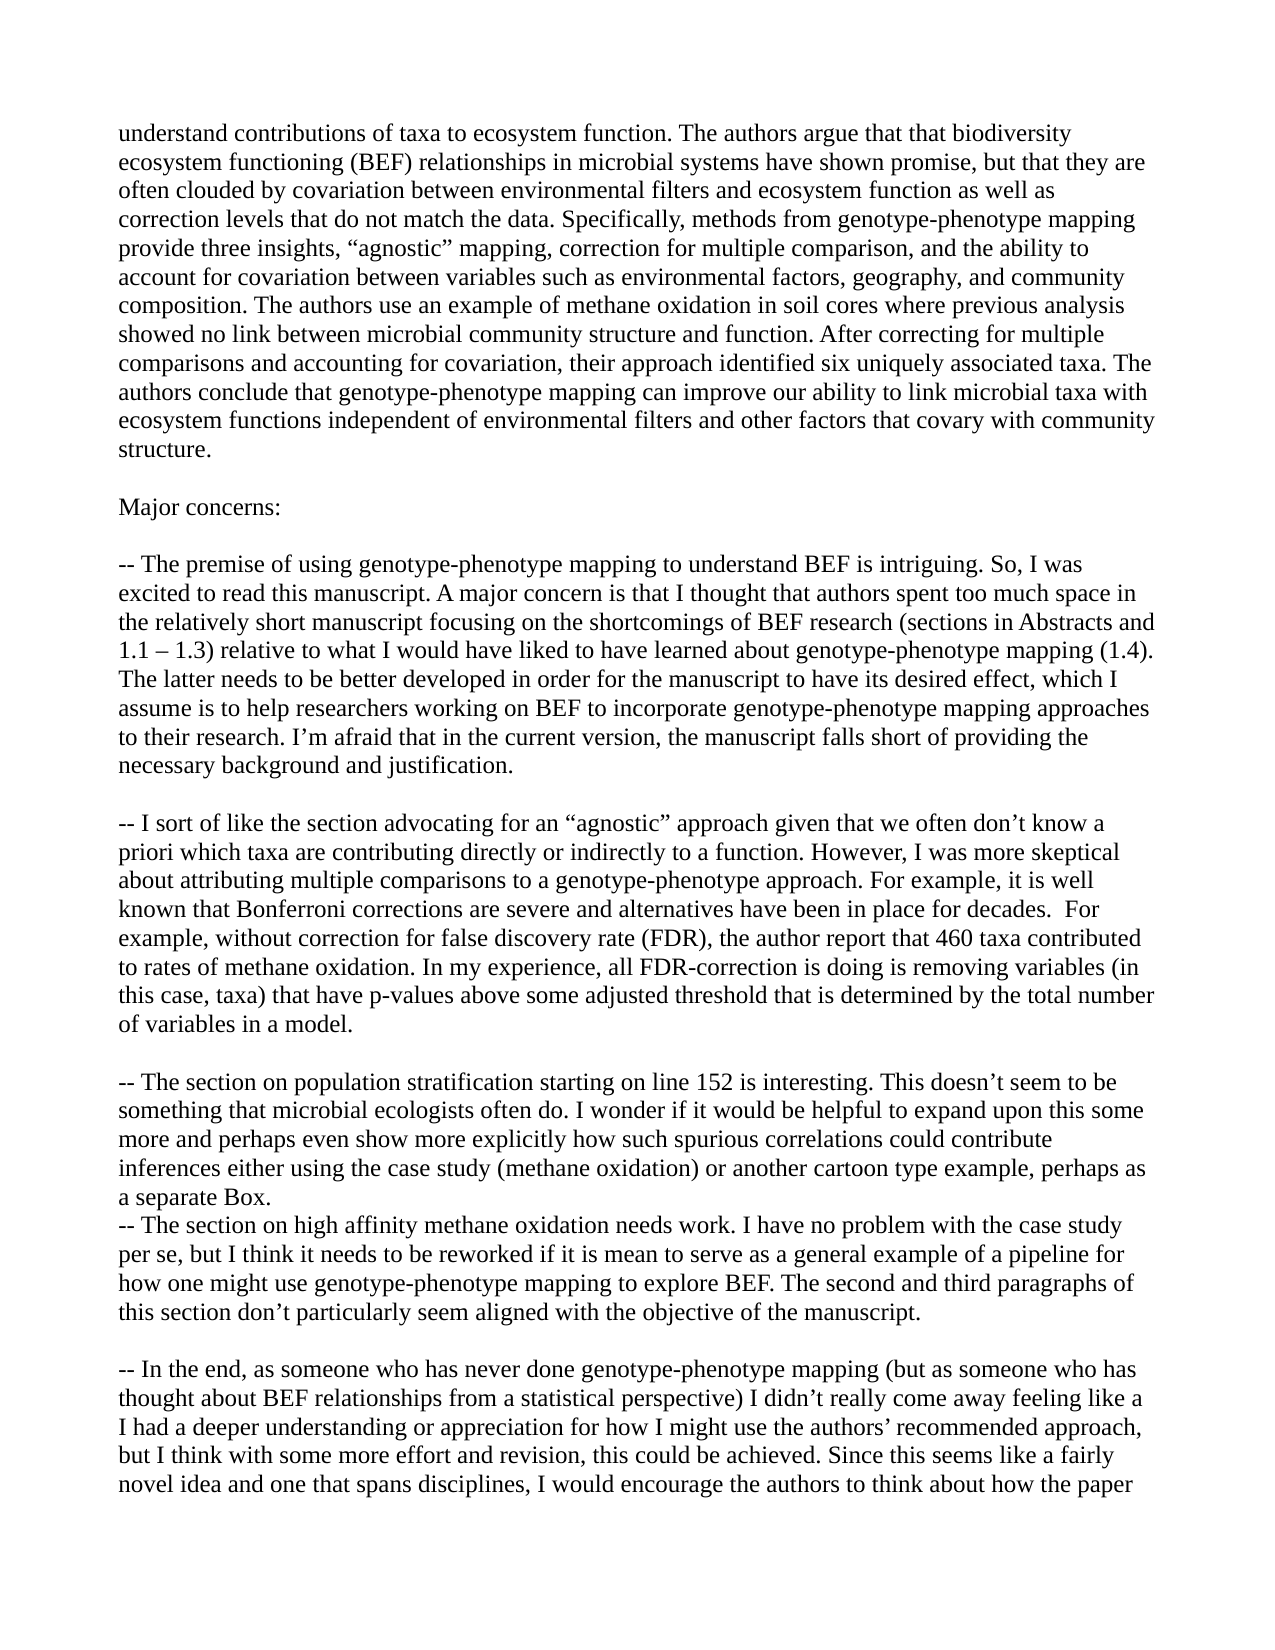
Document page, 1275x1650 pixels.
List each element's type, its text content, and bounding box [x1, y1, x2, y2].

text -- I sort of like the section advocating for an “agnostic” approach given that we often don’t know a priori which taxa are contributing directly or indirectly to a function. However, I was more skeptical about attributing multiple comparisons to a genotype-phenotype approach. For example, it is well known that Bonferroni corrections are severe and alternatives have been in place for decades. For example, without correction for false discovery rate (FDR), the author report that 460 taxa contributed to rates of methane oxidation. In my experience, all FDR-correction is doing is removing variables (in this case, taxa) that have p-values above some adjusted threshold that is determined by the total number of variables in a model. [118, 808, 1157, 1038]
text -- The section on population stratification starting on line 152 is interesting. This doesn’t seem to be something that microbial ecologists often do. I wonder if it would be helpful to expand upon this some more and perhaps even show more explicitly how such spurious correlations could contribute inferences either using the case study (methane oxidation) or another cartoon type example, perhaps as a separate Box. [118, 1067, 1157, 1211]
text Major concerns: [118, 492, 1157, 521]
text -- The premise of using genotype-phenotype mapping to understand BEF is intriguing. So, I was excited to read this manuscript. A major concern is that I thought that authors spent too much space in the relatively short manuscript focusing on the shortcomings of BEF research (sections in Abstracts and 1.1 – 1.3) relative to what I would have liked to have learned about genotype-phenotype mapping (1.4). The latter needs to be better developed in order for the manuscript to have its desired effect, which I assume is to help researchers working on BEF to incorporate genotype-phenotype mapping approaches to their research. I’m afraid that in the current version, the manuscript falls short of providing the necessary background and justification. [118, 549, 1157, 779]
text understand contributions of taxa to ecosystem function. The authors argue that that biodiversity ecosystem functioning (BEF) relationships in microbial systems have shown promise, but that they are often clouded by covariation between environmental filters and ecosystem function as well as correction levels that do not match the data. Specifically, methods from genotype-phenotype mapping provide three insights, “agnostic” mapping, correction for multiple comparison, and the ability to account for covariation between variables such as environmental factors, geography, and community composition. The authors use an example of methane oxidation in soil cores where previous analysis showed no link between microbial community structure and function. After correcting for multiple comparisons and accounting for covariation, their approach identified six uniquely associated taxa. The authors conclude that genotype-phenotype mapping can improve our ability to link microbial taxa with ecosystem functions independent of environmental filters and other factors that covary with community structure. [118, 118, 1157, 463]
text -- In the end, as someone who has never done genotype-phenotype mapping (but as someone who has thought about BEF relationships from a statistical perspective) I didn’t really come away feeling like a I had a deeper understanding or appreciation for how I might use the authors’ recommended approach, but I think with some more effort and revision, this could be achieved. Since this seems like a fairly novel idea and one that spans disciplines, I would encourage the authors to think about how the paper [118, 1354, 1157, 1498]
text -- The section on high affinity methane oxidation needs work. I have no problem with the case study per se, but I think it needs to be reworked if it is mean to serve as a general example of a pipeline for how one might use genotype-phenotype mapping to explore BEF. The second and third paragraphs of this section don’t particularly seem aligned with the objective of the manuscript. [118, 1211, 1157, 1326]
